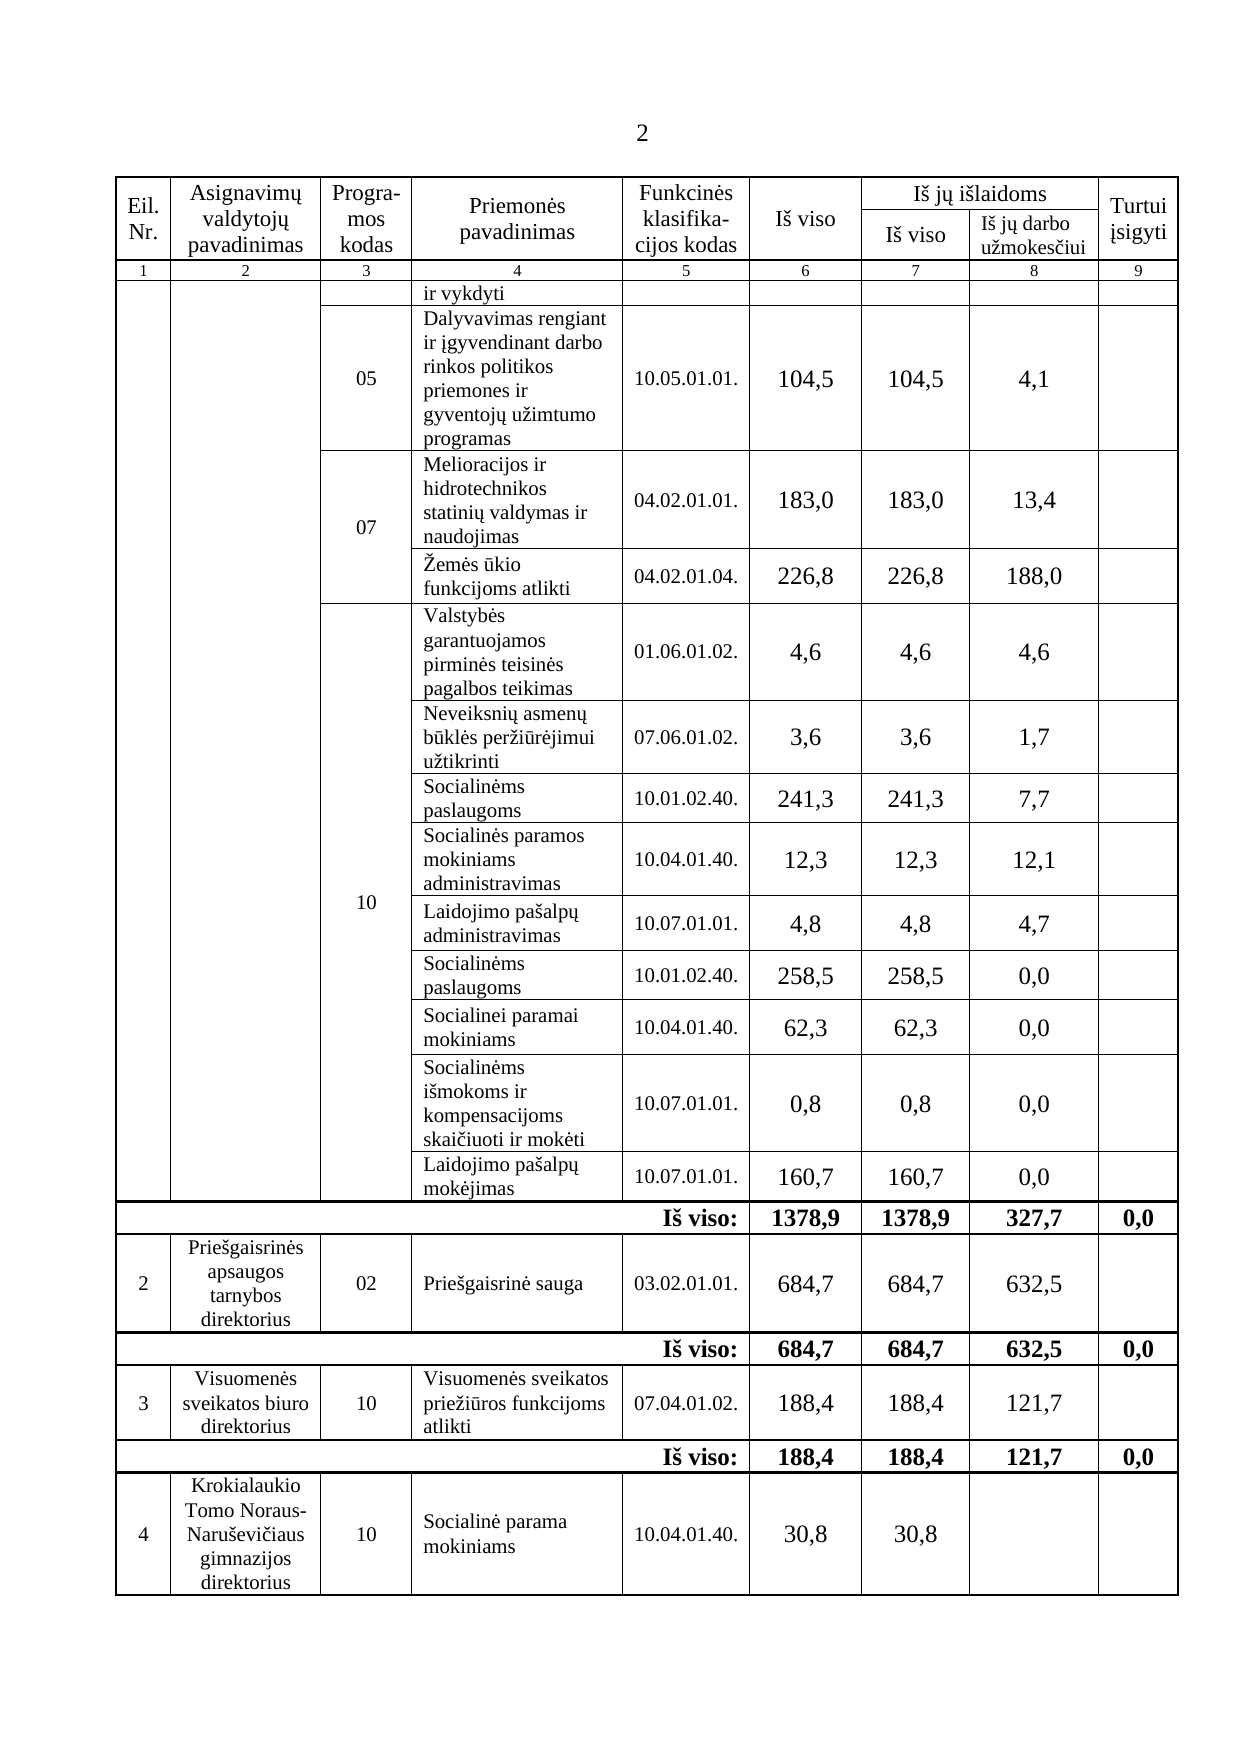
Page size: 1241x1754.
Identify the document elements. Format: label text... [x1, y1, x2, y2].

table_cell 241,3 [750, 774, 861, 822]
table_cell 3,6 [750, 701, 861, 773]
table_cell [1099, 774, 1177, 822]
table_cell 02 [321, 1235, 411, 1331]
table_cell 4,6 [750, 604, 861, 700]
table_cell 04.02.01.01. [623, 451, 749, 548]
table_cell [1099, 1366, 1177, 1438]
table_cell [1099, 306, 1177, 450]
table_cell ir vykdyti [412, 281, 622, 305]
table_cell 632,5 [970, 1334, 1098, 1364]
table_cell [1099, 1055, 1177, 1151]
table_cell Krokialaukio Tomo Noraus-Naruševičiaus gimnazijos direktorius [171, 1474, 320, 1594]
table_cell 30,8 [862, 1474, 969, 1594]
table_cell 10.07.01.01. [623, 896, 749, 950]
table_cell [1099, 701, 1177, 773]
table_cell 07.06.01.02. [623, 701, 749, 773]
table_cell [117, 281, 170, 1200]
table_cell 258,5 [862, 951, 969, 999]
table_cell Socialinėms išmokoms ir kompensacijoms skaičiuoti ir mokėti [412, 1055, 622, 1151]
table_cell 01.06.01.02. [623, 604, 749, 700]
table_cell 0,0 [1099, 1334, 1177, 1364]
table_cell 0,8 [750, 1055, 861, 1151]
table_cell 10.07.01.01. [623, 1055, 749, 1151]
table_cell 8 [970, 261, 1098, 280]
table_cell [970, 1474, 1098, 1594]
table_cell 104,5 [750, 306, 861, 450]
table_cell [321, 281, 411, 305]
table_cell 0,0 [970, 1000, 1098, 1054]
table_cell 258,5 [750, 951, 861, 999]
table_cell 241,3 [862, 774, 969, 822]
table_cell 0,0 [970, 951, 1098, 999]
table_cell 188,4 [862, 1366, 969, 1438]
table_cell Neveiksnių asmenų būklės peržiūrėjimui užtikrinti [412, 701, 622, 773]
table_cell [1099, 896, 1177, 950]
table_cell Laidojimo pašalpų administravimas [412, 896, 622, 950]
table_header Funkcinės klasifika-cijos kodas [623, 178, 749, 259]
table_cell 2 [117, 1235, 170, 1331]
table_cell 183,0 [750, 451, 861, 548]
table_cell 10.01.02.40. [623, 951, 749, 999]
table_cell 1378,9 [862, 1203, 969, 1233]
table_cell Dalyvavimas rengiant ir įgyvendinant darbo rinkos politikos priemones ir gyventojų užimtumo programas [412, 306, 622, 450]
table_cell 4,6 [862, 604, 969, 700]
table_cell 10 [321, 604, 411, 1200]
table_cell 12,3 [862, 823, 969, 895]
table_cell 3,6 [862, 701, 969, 773]
table_cell 121,7 [970, 1441, 1098, 1471]
table_cell 226,8 [862, 549, 969, 602]
table_cell [862, 281, 969, 305]
table_cell Socialinėms paslaugoms [412, 951, 622, 999]
table_cell 684,7 [750, 1334, 861, 1364]
table_header Progra-mos kodas [321, 178, 411, 259]
table_cell 13,4 [970, 451, 1098, 548]
table_cell [171, 281, 320, 1200]
table_cell [1099, 1000, 1177, 1054]
table_cell Laidojimo pašalpų mokėjimas [412, 1152, 622, 1200]
table_cell [1099, 281, 1177, 305]
table_cell Socialinė parama mokiniams [412, 1474, 622, 1594]
table_cell [750, 281, 861, 305]
table_cell 10.04.01.40. [623, 823, 749, 895]
table_cell 10.01.02.40. [623, 774, 749, 822]
table_cell [1099, 1152, 1177, 1200]
table_cell 4,8 [862, 896, 969, 950]
table_cell [1099, 1474, 1177, 1594]
table_cell 4 [412, 261, 622, 280]
table_cell 2 [171, 261, 320, 280]
table_cell 121,7 [970, 1366, 1098, 1438]
table_cell Socialinei paramai mokiniams [412, 1000, 622, 1054]
table_cell Socialinėms paslaugoms [412, 774, 622, 822]
table_cell 10.04.01.40. [623, 1000, 749, 1054]
table_cell 62,3 [862, 1000, 969, 1054]
table_cell 188,4 [750, 1441, 861, 1471]
table_header Turtui įsigyti [1099, 178, 1177, 259]
table_cell 12,1 [970, 823, 1098, 895]
table_cell 10 [321, 1474, 411, 1594]
table_cell 0,0 [1099, 1203, 1177, 1233]
table_cell 104,5 [862, 306, 969, 450]
table_cell Socialinės paramos mokiniams administravimas [412, 823, 622, 895]
table_cell [1099, 823, 1177, 895]
table_cell Valstybės garantuojamos pirminės teisinės pagalbos teikimas [412, 604, 622, 700]
table_cell 188,0 [970, 549, 1098, 602]
table_cell Priešgaisrinė sauga [412, 1235, 622, 1331]
table_cell [1099, 451, 1177, 548]
table_cell 188,4 [750, 1366, 861, 1438]
table_cell 0,0 [970, 1152, 1098, 1200]
table_cell 4 [117, 1474, 170, 1594]
table_cell 30,8 [750, 1474, 861, 1594]
table_header Iš viso [750, 178, 861, 259]
table_cell Iš jų darbo užmokesčiui [970, 210, 1098, 259]
table_cell Priešgaisrinės apsaugos tarnybos direktorius [171, 1235, 320, 1331]
table_cell 684,7 [862, 1334, 969, 1364]
table_cell 10.05.01.01. [623, 306, 749, 450]
table_cell [1099, 549, 1177, 602]
table_cell [970, 281, 1098, 305]
table_cell Visuomenės sveikatos biuro direktorius [171, 1366, 320, 1438]
table_header Eil. Nr. [117, 178, 170, 259]
table_cell 0,0 [1099, 1441, 1177, 1471]
table_cell 3 [117, 1366, 170, 1438]
table_cell 188,4 [862, 1441, 969, 1471]
table_cell 9 [1099, 261, 1177, 280]
table_cell [623, 281, 749, 305]
table_cell 632,5 [970, 1235, 1098, 1331]
table_cell 3 [321, 261, 411, 280]
table_cell 6 [750, 261, 861, 280]
table_cell 160,7 [862, 1152, 969, 1200]
table_cell 0,0 [970, 1055, 1098, 1151]
table_cell 4,8 [750, 896, 861, 950]
table_cell 5 [623, 261, 749, 280]
table_cell 7,7 [970, 774, 1098, 822]
table_cell Melioracijos ir hidrotechnikos statinių valdymas ir naudojimas [412, 451, 622, 548]
table_cell 10.07.01.01. [623, 1152, 749, 1200]
table_cell 183,0 [862, 451, 969, 548]
table_cell 4,7 [970, 896, 1098, 950]
table_cell 05 [321, 306, 411, 450]
table_cell [1099, 951, 1177, 999]
table_cell 62,3 [750, 1000, 861, 1054]
table_cell 07.04.01.02. [623, 1366, 749, 1438]
table_cell 04.02.01.04. [623, 549, 749, 602]
table_header Priemonės pavadinimas [412, 178, 622, 259]
table_cell 07 [321, 451, 411, 602]
table_cell 684,7 [862, 1235, 969, 1331]
table_cell 160,7 [750, 1152, 861, 1200]
table_cell 1378,9 [750, 1203, 861, 1233]
table_cell 4,6 [970, 604, 1098, 700]
table_cell 12,3 [750, 823, 861, 895]
table_cell 226,8 [750, 549, 861, 602]
table_cell 10 [321, 1366, 411, 1438]
table_cell 327,7 [970, 1203, 1098, 1233]
table_cell [1099, 1235, 1177, 1331]
table_cell 1,7 [970, 701, 1098, 773]
table_cell 10.04.01.40. [623, 1474, 749, 1594]
table_cell 684,7 [750, 1235, 861, 1331]
table_header Iš jų išlaidoms [862, 178, 1098, 208]
table_header Asignavimų valdytojų pavadinimas [171, 178, 320, 259]
table_cell Žemės ūkio funkcijoms atlikti [412, 549, 622, 602]
table_cell [1099, 604, 1177, 700]
table_cell 1 [117, 261, 170, 280]
table_cell Iš viso: [117, 1203, 749, 1233]
table_cell Iš viso: [117, 1334, 749, 1364]
table_cell 0,8 [862, 1055, 969, 1151]
table_cell Visuomenės sveikatos priežiūros funkcijoms atlikti [412, 1366, 622, 1438]
table_cell Iš viso [862, 210, 969, 259]
table_cell Iš viso: [117, 1441, 749, 1471]
table_cell 7 [862, 261, 969, 280]
table_cell 4,1 [970, 306, 1098, 450]
table_cell 03.02.01.01. [623, 1235, 749, 1331]
